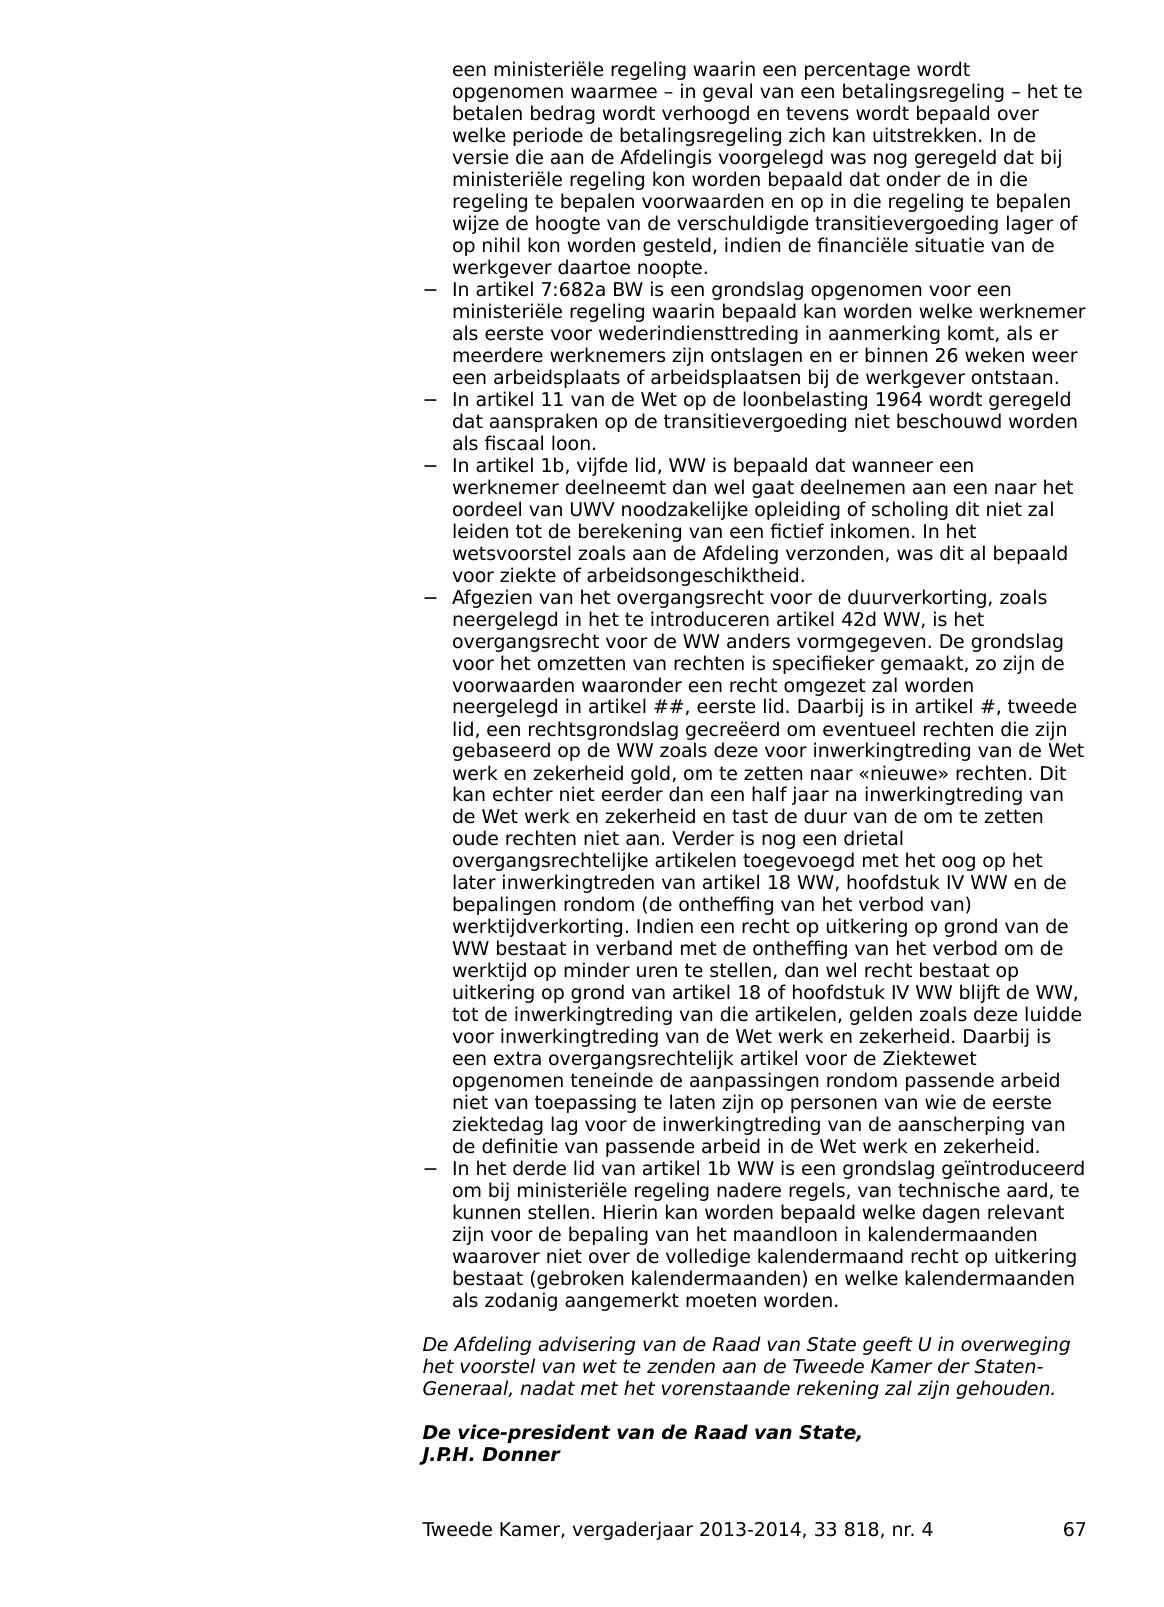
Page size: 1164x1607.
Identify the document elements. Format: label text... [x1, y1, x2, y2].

text − In artikel 11 van de Wet op de loonbelasting 1964 wordt geregeld dat aanspraken op de transitievergoeding niet beschouwd worden als fiscaal loon. [422, 389, 1087, 455]
text − In artikel 7:682a BW is een grondslag opgenomen voor een ministeriële regeling waarin bepaald kan worden welke werknemer als eerste voor wederindiensttreding in aanmerking komt, als er meerdere werknemers zijn ontslagen en er binnen 26 weken weer een arbeidsplaats of arbeidsplaatsen bij de werkgever ontstaan. [422, 279, 1087, 389]
text J.P.H. Donner [422, 1444, 1087, 1466]
text De Afdeling advisering van de Raad van State geeft U in overweging het voorstel van wet te zenden aan de Tweede Kamer der Staten-Generaal, nadat met het vorenstaande rekening zal zijn gehouden. [422, 1334, 1087, 1400]
text − Afgezien van het overgangsrecht voor de duurverkorting, zoals neergelegd in het te introduceren artikel 42d WW, is het overgangsrecht voor de WW anders vormgegeven. De grondslag voor het omzetten van rechten is specifieker gemaakt, zo zijn de voorwaarden waaronder een recht omgezet zal worden neergelegd in artikel ##, eerste lid. Daarbij is in artikel #, tweede lid, een rechtsgrondslag gecreëerd om eventueel rechten die zijn gebaseerd op de WW zoals deze voor inwerkingtreding van de Wet werk en zekerheid gold, om te zetten naar «nieuwe» rechten. Dit kan echter niet eerder dan een half jaar na inwerkingtreding van de Wet werk en zekerheid en tast de duur van de om te zetten oude rechten niet aan. Verder is nog een drietal overgangsrechtelijke artikelen toegevoegd met het oog op het later inwerkingtreden van artikel 18 WW, hoofdstuk IV WW en de bepalingen rondom (de ontheffing van het verbod van) werktijdverkorting. Indien een recht op uitkering op grond van de WW bestaat in verband met de ontheffing van het verbod om de werktijd op minder uren te stellen, dan wel recht bestaat op uitkering op grond van artikel 18 of hoofdstuk IV WW blijft de WW, tot de inwerkingtreding van die artikelen, gelden zoals deze luidde voor inwerkingtreding van de Wet werk en zekerheid. Daarbij is een extra overgangsrechtelijk artikel voor de Ziektewet opgenomen teneinde de aanpassingen rondom passende arbeid niet van toepassing te laten zijn op personen van wie de eerste ziektedag lag voor de inwerkingtreding van de aanscherping van de definitie van passende arbeid in de Wet werk en zekerheid. [422, 587, 1087, 1158]
text De vice-president van de Raad van State, [422, 1422, 1087, 1444]
text − In artikel 1b, vijfde lid, WW is bepaald dat wanneer een werknemer deelneemt dan wel gaat deelnemen aan een naar het oordeel van UWV noodzakelijke opleiding of scholing dit niet zal leiden tot de berekening van een fictief inkomen. In het wetsvoorstel zoals aan de Afdeling verzonden, was dit al bepaald voor ziekte of arbeidsongeschiktheid. [422, 455, 1087, 587]
text − In het derde lid van artikel 1b WW is een grondslag geïntroduceerd om bij ministeriële regeling nadere regels, van technische aard, te kunnen stellen. Hierin kan worden bepaald welke dagen relevant zijn voor de bepaling van het maandloon in kalendermaanden waarover niet over de volledige kalendermaand recht op uitkering bestaat (gebroken kalendermaanden) en welke kalendermaanden als zodanig aangemerkt moeten worden. [422, 1158, 1087, 1312]
text een ministeriële regeling waarin een percentage wordt opgenomen waarmee – in geval van een betalingsregeling – het te betalen bedrag wordt verhoogd en tevens wordt bepaald over welke periode de betalingsregeling zich kan uitstrekken. In de versie die aan de Afdelingis voorgelegd was nog geregeld dat bij ministeriële regeling kon worden bepaald dat onder de in die regeling te bepalen voorwaarden en op in die regeling te bepalen wijze de hoogte van de verschuldigde transitievergoeding lager of op nihil kon worden gesteld, indien de financiële situatie van de werkgever daartoe noopte. [422, 59, 1087, 279]
